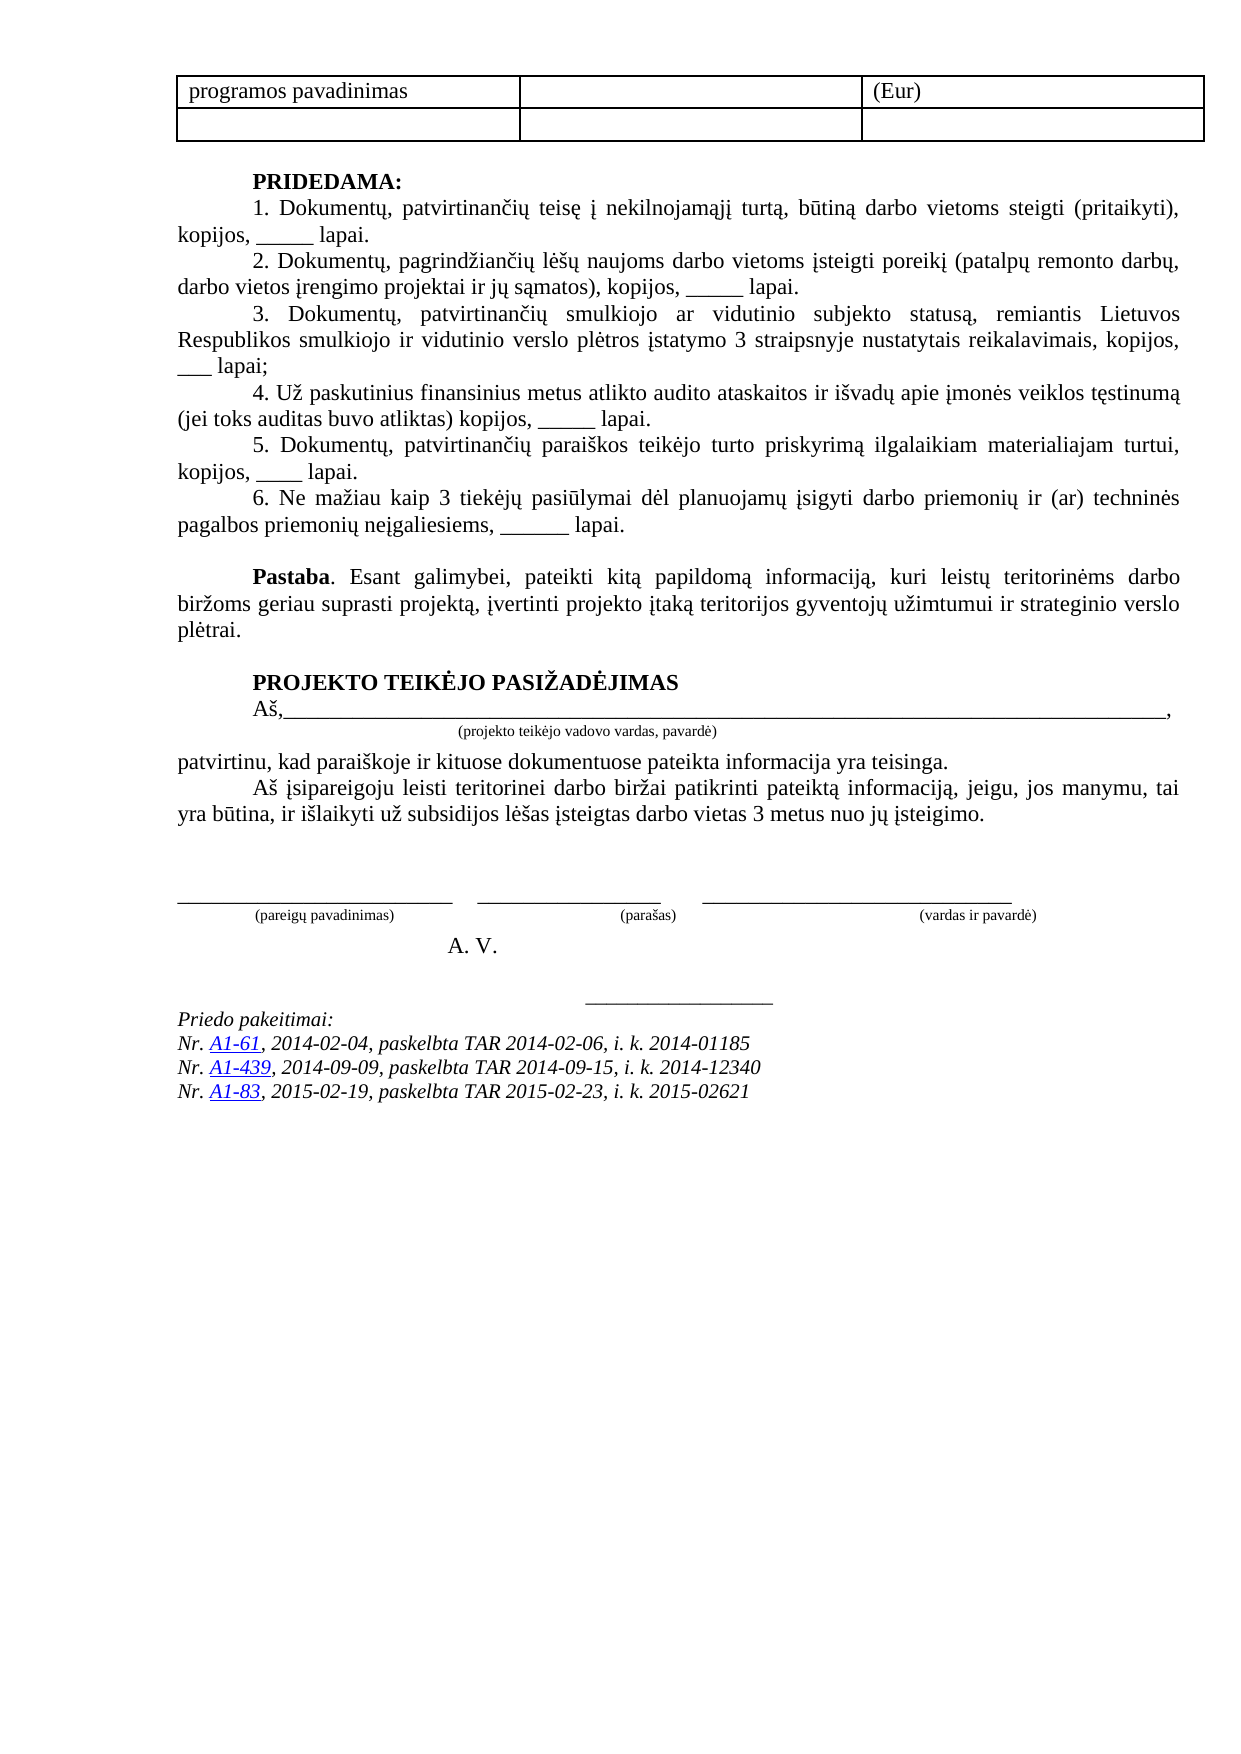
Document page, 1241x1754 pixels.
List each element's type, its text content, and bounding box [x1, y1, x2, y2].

text A. V. [312, 932, 1181, 959]
text PROJEKTO TEIKĖJO PASIŽADĖJIMAS [177, 669, 1181, 695]
text Aš,_____________________________________________________________________________, [177, 695, 1181, 721]
table_cell [863, 109, 1203, 139]
text Nr. A1-61, 2014-02-04, paskelbta TAR 2014-02-06, i. k. 2014-01185 [177, 1031, 1181, 1055]
text PRIDEDAMA: [177, 168, 1181, 194]
text Nr. A1-439, 2014-09-09, paskelbta TAR 2014-09-15, i. k. 2014-12340 [177, 1055, 1181, 1079]
text (pareigų pavadinimas) (parašas) (vardas ir pavardė) [177, 906, 1181, 932]
text __________________ [177, 983, 1181, 1007]
text 4. Už paskutinius finansinius metus atlikto audito ataskaitos ir išvadų apie įmonės veiklos tęstinumą (jei toks auditas buvo atliktas) kopijos, _____ lapai. [177, 379, 1181, 432]
text Pastaba. Esant galimybei, pateikti kitą papildomą informaciją, kuri leistų teritorinėms darbo biržoms geriau suprasti projektą, įvertinti projekto įtaką teritorijos gyventojų užimtumui ir strateginio verslo plėtrai. [177, 563, 1181, 642]
text 6. Ne mažiau kaip 3 tiekėjų pasiūlymai dėl planuojamų įsigyti darbo priemonių ir (ar) techninės pagalbos priemonių neįgaliesiems, ______ lapai. [177, 484, 1181, 537]
text 5. Dokumentų, patvirtinančių paraiškos teikėjo turto priskyrimą ilgalaikiam materialiajam turtui, kopijos, ____ lapai. [177, 432, 1181, 484]
text Priedo pakeitimai: [177, 1007, 1181, 1031]
table_cell [521, 109, 861, 139]
text 1. Dokumentų, patvirtinančių teisę į nekilnojamąjį turtą, būtiną darbo vietoms steigti (pritaikyti), kopijos, _____ lapai. [177, 194, 1181, 247]
text Nr. A1-83, 2015-02-19, paskelbta TAR 2015-02-23, i. k. 2015-02621 [177, 1079, 1181, 1103]
table_cell [178, 109, 519, 139]
text 2. Dokumentų, pagrindžiančių lėšų naujoms darbo vietoms įsteigti poreikį (patalpų remonto darbų, darbo vietos įrengimo projektai ir jų sąmatos), kopijos, _____ lapai. [177, 247, 1181, 300]
text 3. Dokumentų, patvirtinančių smulkiojo ar vidutinio subjekto statusą, remiantis Lietuvos Respublikos smulkiojo ir vidutinio verslo plėtros įstatymo 3 straipsnyje nustatytais reikalavimais, kopijos, ___ lapai; [177, 300, 1181, 379]
table_header programos pavadinimas [178, 77, 519, 107]
table_header (Eur) [863, 77, 1203, 107]
text patvirtinu, kad paraiškoje ir kituose dokumentuose pateikta informacija yra teisinga. [177, 748, 1181, 774]
text (projekto teikėjo vadovo vardas, pavardė) [177, 721, 1181, 748]
text ________________________ ________________ ___________________________ [177, 879, 1181, 906]
table_header [521, 77, 861, 107]
text Aš įsipareigoju leisti teritorinei darbo biržai patikrinti pateiktą informaciją, jeigu, jos manymu, tai yra būtina, ir išlaikyti už subsidijos lėšas įsteigtas darbo vietas 3 metus nuo jų įsteigimo. [177, 774, 1181, 827]
